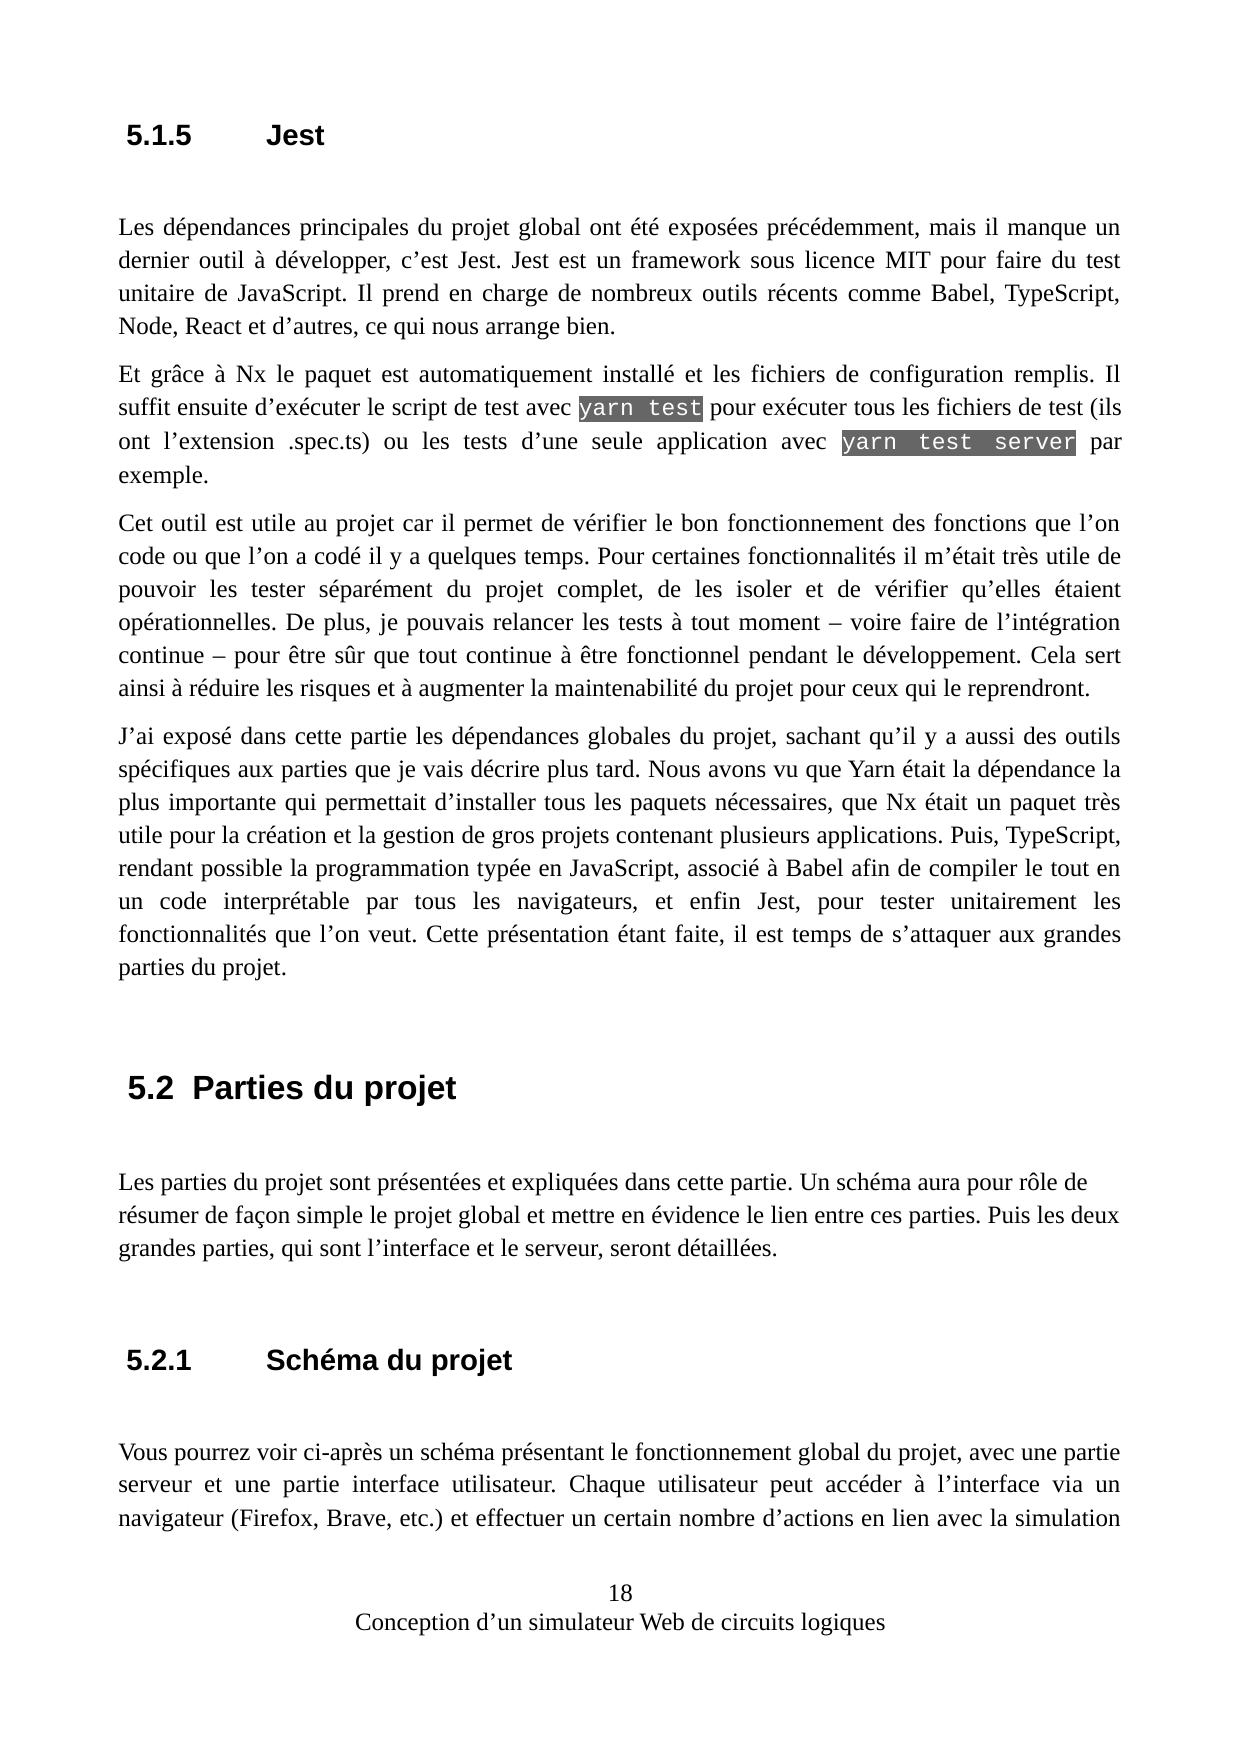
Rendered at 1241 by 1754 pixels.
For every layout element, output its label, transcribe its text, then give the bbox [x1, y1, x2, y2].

text Et grâce à Nx le paquet est automatiquement installé et les fichiers de configuration remplis. Il suffit ensuite d’exécuter le script de test avec yarn test pour exécuter tous les fichiers de test (ils ont l’extension .spec.ts) ou les tests d’une seule application avec yarn test server par exemple. [118, 359, 1122, 489]
subtitle Parties du projet [118, 1068, 1122, 1107]
subtitle Schéma du projet [118, 1343, 1122, 1376]
text Vous pourrez voir ci-après un schéma présentant le fonctionnement global du projet, avec une partie serveur et une partie interface utilisateur. Chaque utilisateur peut accéder à l’interface via un navigateur (Firefox, Brave, etc.) et effectuer un certain nombre d’actions en lien avec la simulation [118, 1437, 1122, 1531]
text Les dépendances principales du projet global ont été exposées précédemment, mais il manque un dernier outil à développer, c’est Jest. Jest est un framework sous licence MIT pour faire du test unitaire de JavaScript. Il prend en charge de nombreux outils récents comme Babel, TypeScript, Node, React et d’autres, ce qui nous arrange bien. [118, 212, 1122, 340]
subtitle Jest [118, 118, 1122, 152]
text Les parties du projet sont présentées et expliquées dans cette partie. Un schéma aura pour rôle de résumer de façon simple le projet global et mettre en évidence le lien entre ces parties. Puis les deux grandes parties, qui sont l’interface et le serveur, seront détaillées. [118, 1167, 1122, 1262]
text J’ai exposé dans cette partie les dépendances globales du projet, sachant qu’il y a aussi des outils spécifiques aux parties que je vais décrire plus tard. Nous avons vu que Yarn était la dépendance la plus importante qui permettait d’installer tous les paquets nécessaires, que Nx était un paquet très utile pour la création et la gestion de gros projets contenant plusieurs applications. Puis, TypeScript, rendant possible la programmation typée en JavaScript, associé à Babel afin de compiler le tout en un code interprétable par tous les navigateurs, et enfin Jest, pour tester unitairement les fonctionnalités que l’on veut. Cette présentation étant faite, il est temps de s’attaquer aux grandes parties du projet. [118, 721, 1122, 981]
text Cet outil est utile au projet car il permet de vérifier le bon fonctionnement des fonctions que l’on code ou que l’on a codé il y a quelques temps. Pour certaines fonctionnalités il m’était très utile de pouvoir les tester séparément du projet complet, de les isoler et de vérifier qu’elles étaient opérationnelles. De plus, je pouvais relancer les tests à tout moment – voire faire de l’intégration continue – pour être sûr que tout continue à être fonctionnel pendant le développement. Cela sert ainsi à réduire les risques et à augmenter la maintenabilité du projet pour ceux qui le reprendront. [118, 508, 1122, 702]
